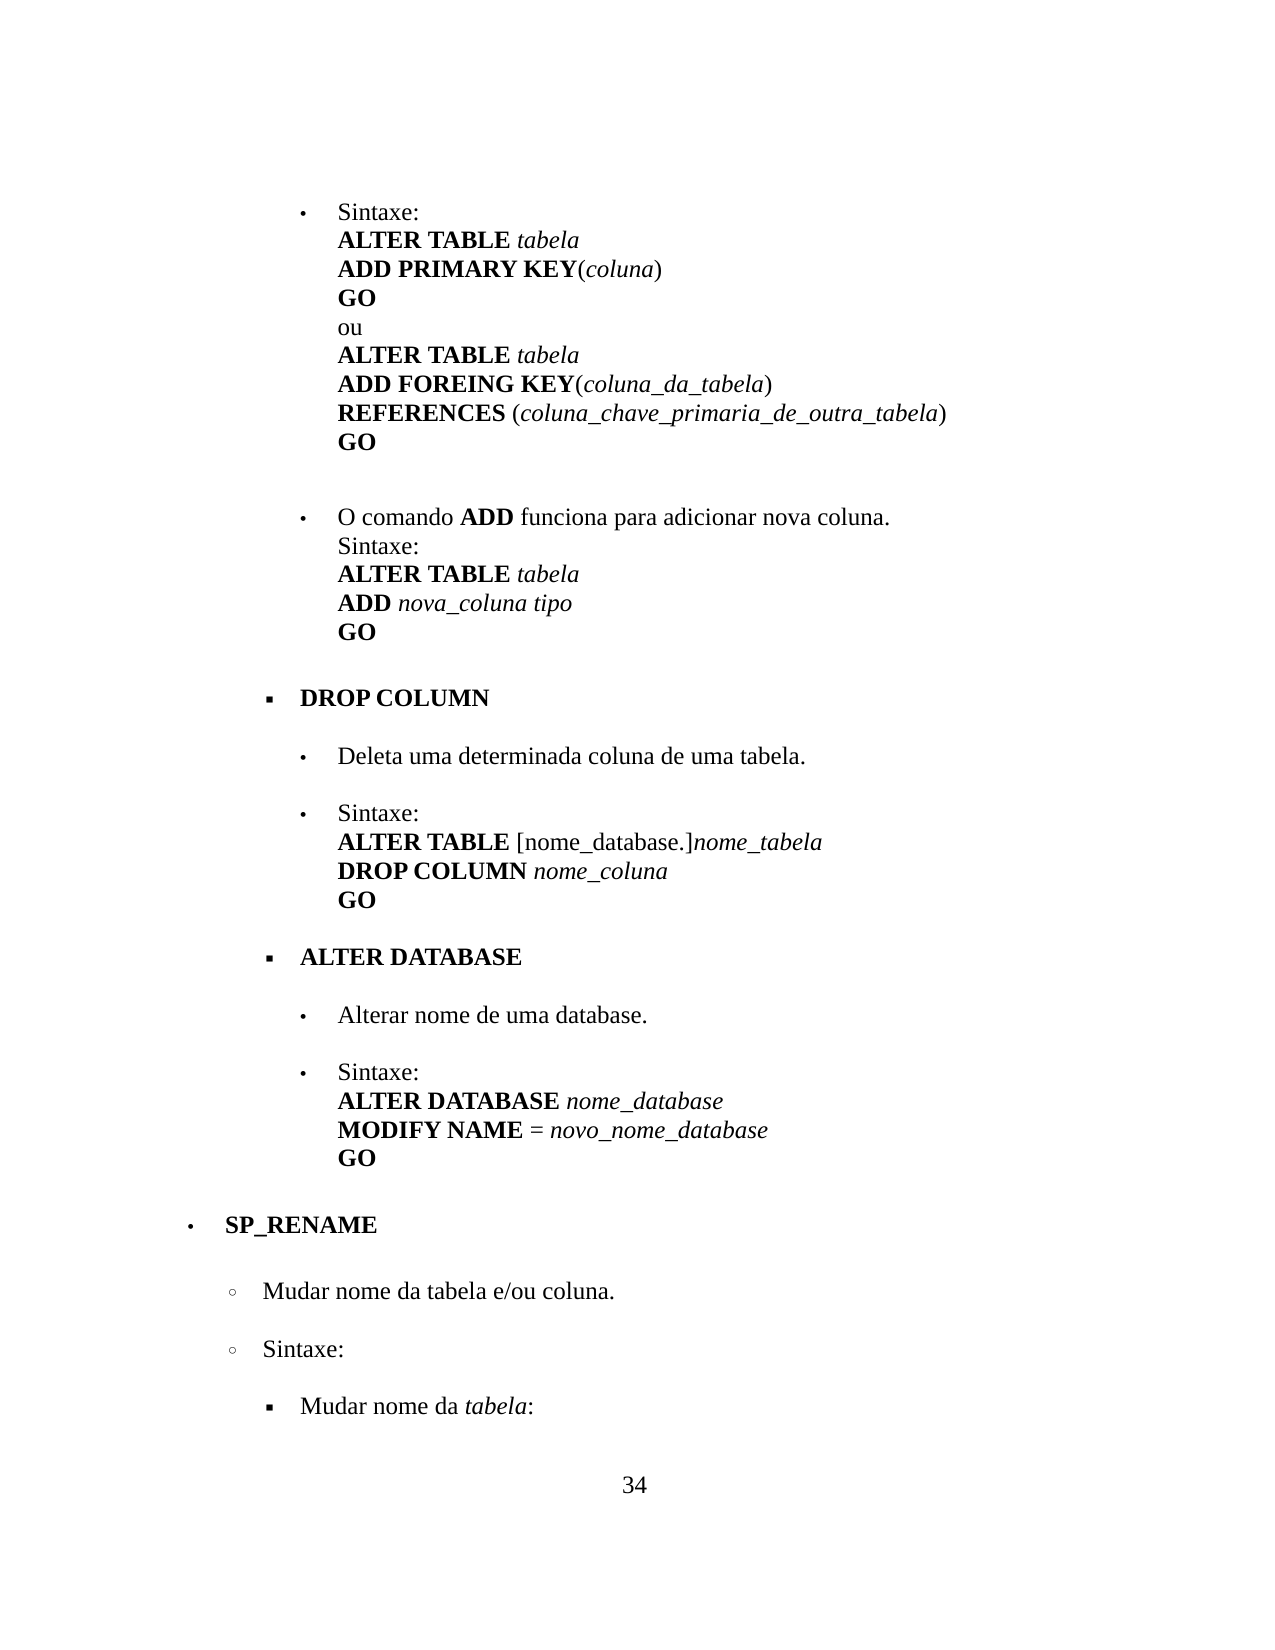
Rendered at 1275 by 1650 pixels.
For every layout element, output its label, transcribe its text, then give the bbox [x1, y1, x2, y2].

list Alterar nome de uma database. [300, 1000, 1125, 1057]
list O comando ADD funciona para adicionar nova coluna. Sintaxe: ALTER TABLE tabela ADD nova_coluna tipo GO [300, 502, 1125, 674]
list [300, 150, 1125, 179]
list Mudar nome da tabela: [262, 1391, 1125, 1420]
list DROP COLUMN [262, 683, 1125, 741]
list Sintaxe: ALTER TABLE tabela ADD PRIMARY KEY(coluna) GO ou ALTER TABLE tabela ADD FOREING KEY(coluna_da_tabela) REFERENCES (coluna_chave_primaria_de_outra_tabela) GO [300, 197, 1125, 484]
list SP_RENAME [187, 1210, 1125, 1267]
list Deleta uma determinada coluna de uma tabela. [300, 741, 1125, 798]
list Sintaxe: ALTER TABLE [nome_database.]nome_tabela DROP COLUMN nome_coluna GO [300, 798, 1125, 942]
list Sintaxe: ALTER DATABASE nome_database MODIFY NAME = novo_nome_database GO [300, 1057, 1125, 1201]
list Sintaxe: [225, 1334, 1125, 1391]
list Mudar nome da tabela e/ou coluna. [225, 1276, 1125, 1334]
list ALTER DATABASE [262, 942, 1125, 1000]
